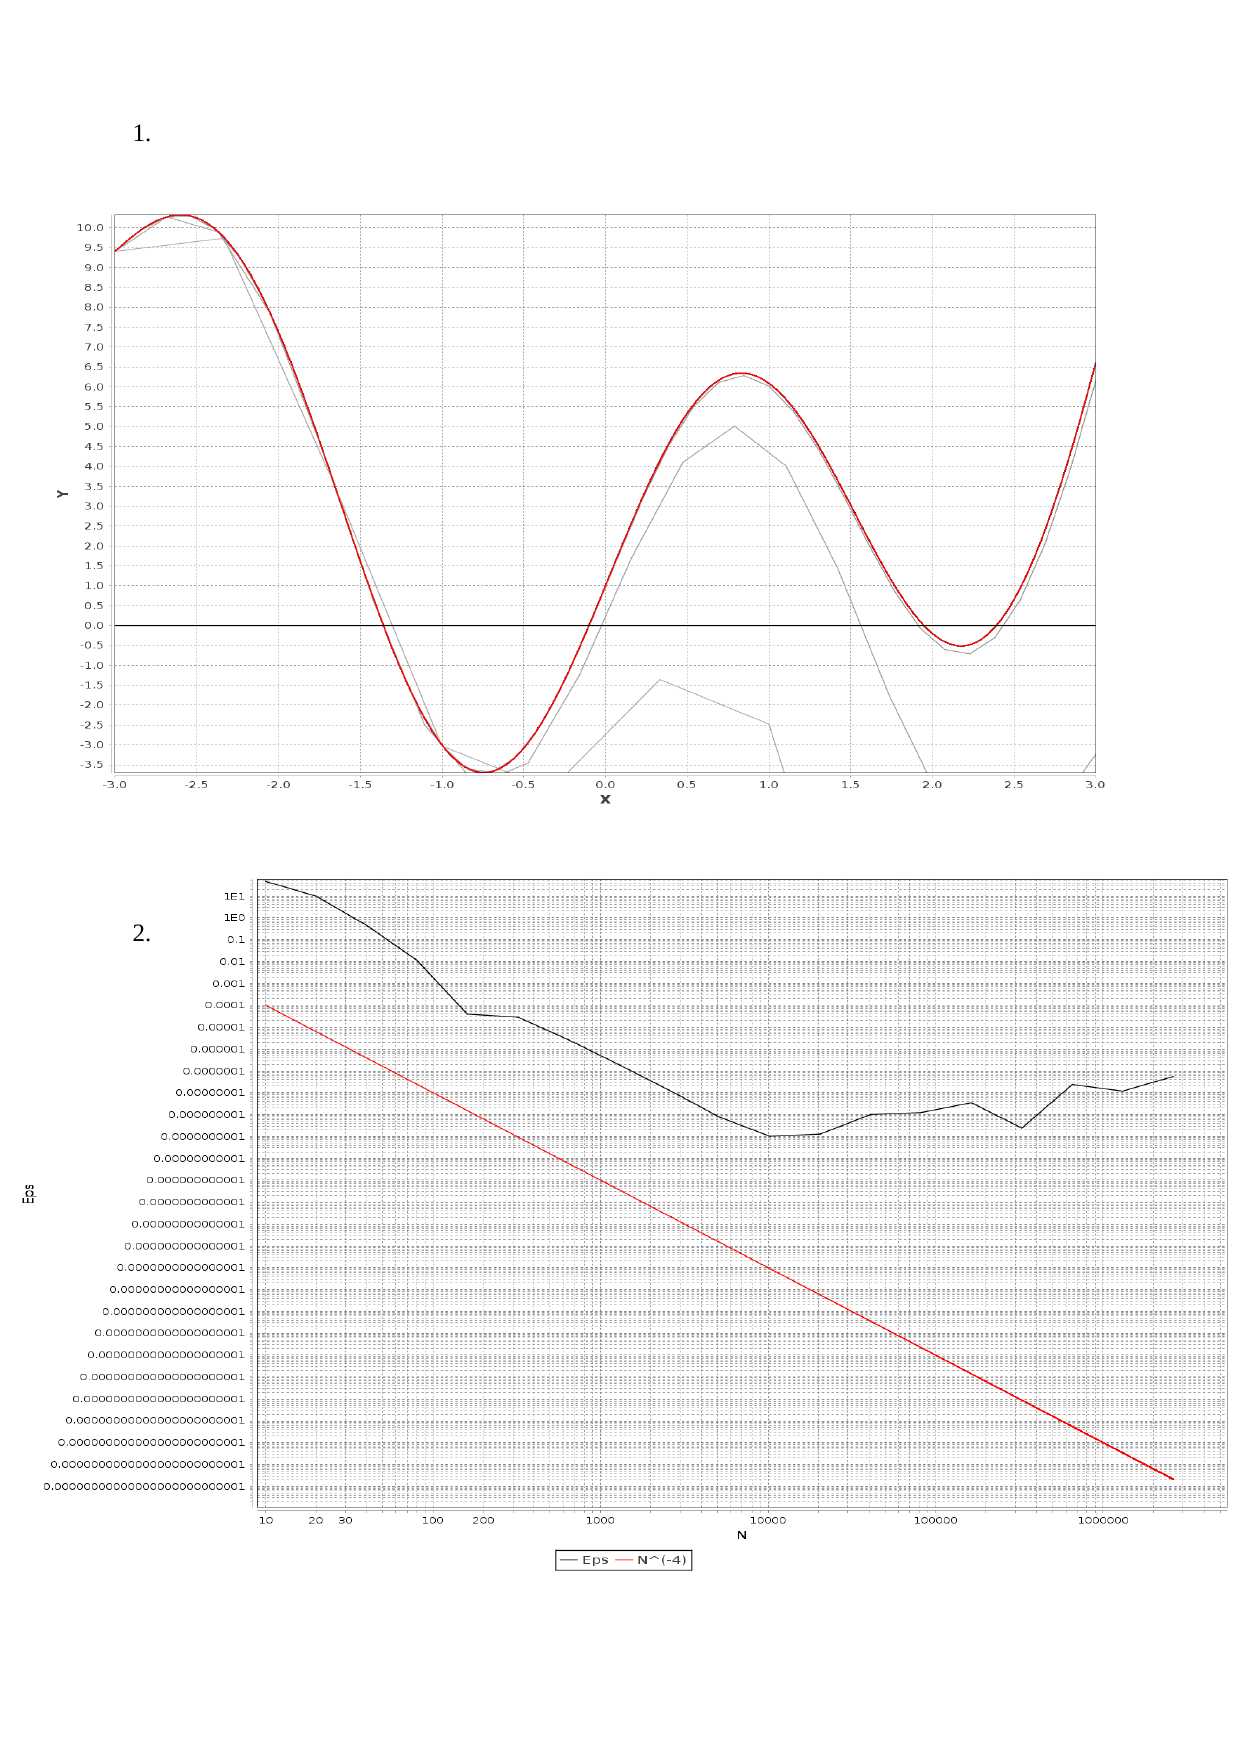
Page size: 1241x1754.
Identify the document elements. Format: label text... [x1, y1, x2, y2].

picture [42, 187, 1108, 812]
text 1. [57, 118, 1122, 147]
picture [6, 847, 1241, 1571]
